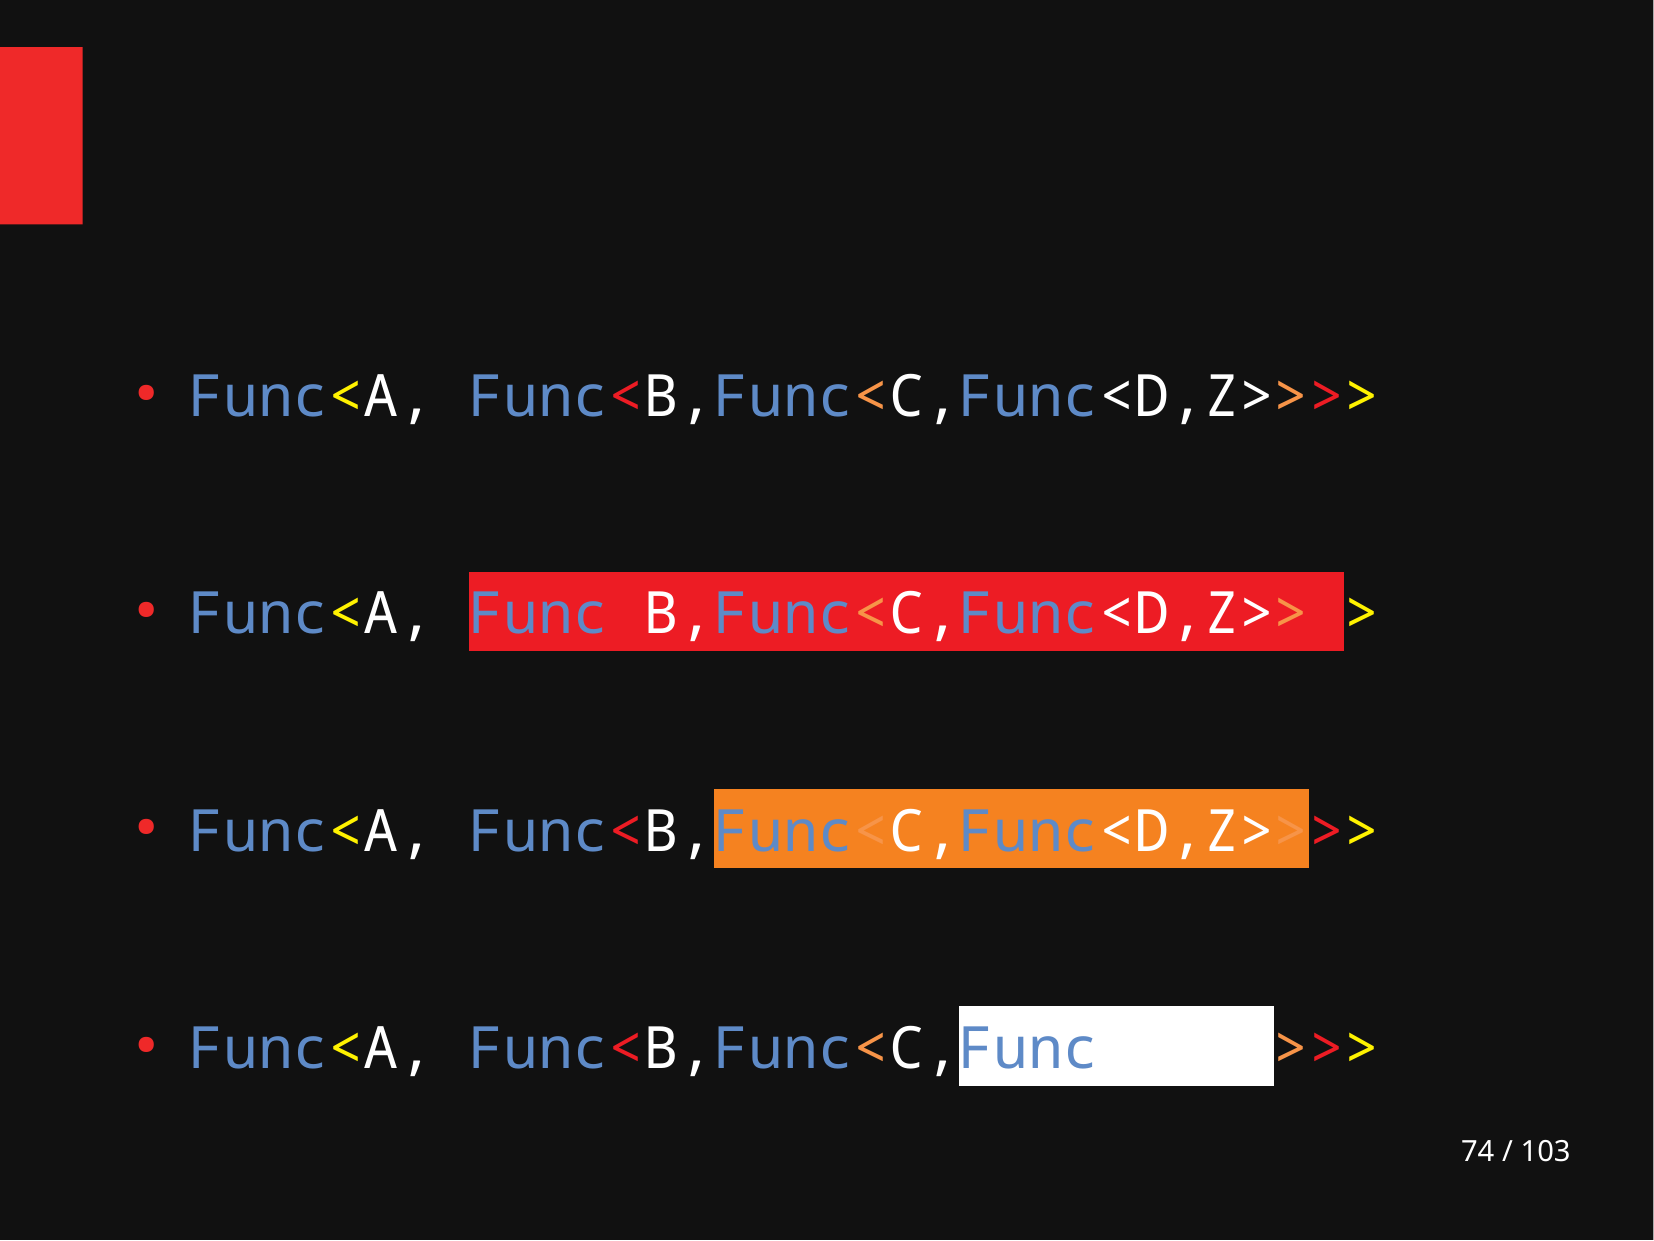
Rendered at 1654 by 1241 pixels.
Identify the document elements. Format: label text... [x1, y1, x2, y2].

list Func<A, Func<B,Func<C,Func<D,Z>>>> Func<A, Func<B,Func<C,Func<D,Z>>>> Func<A, Func<B,Func<C,Func<D,Z>>>> Func<A, Func<B,Func<C,Func<D,Z>>>> [118, 354, 1536, 1074]
